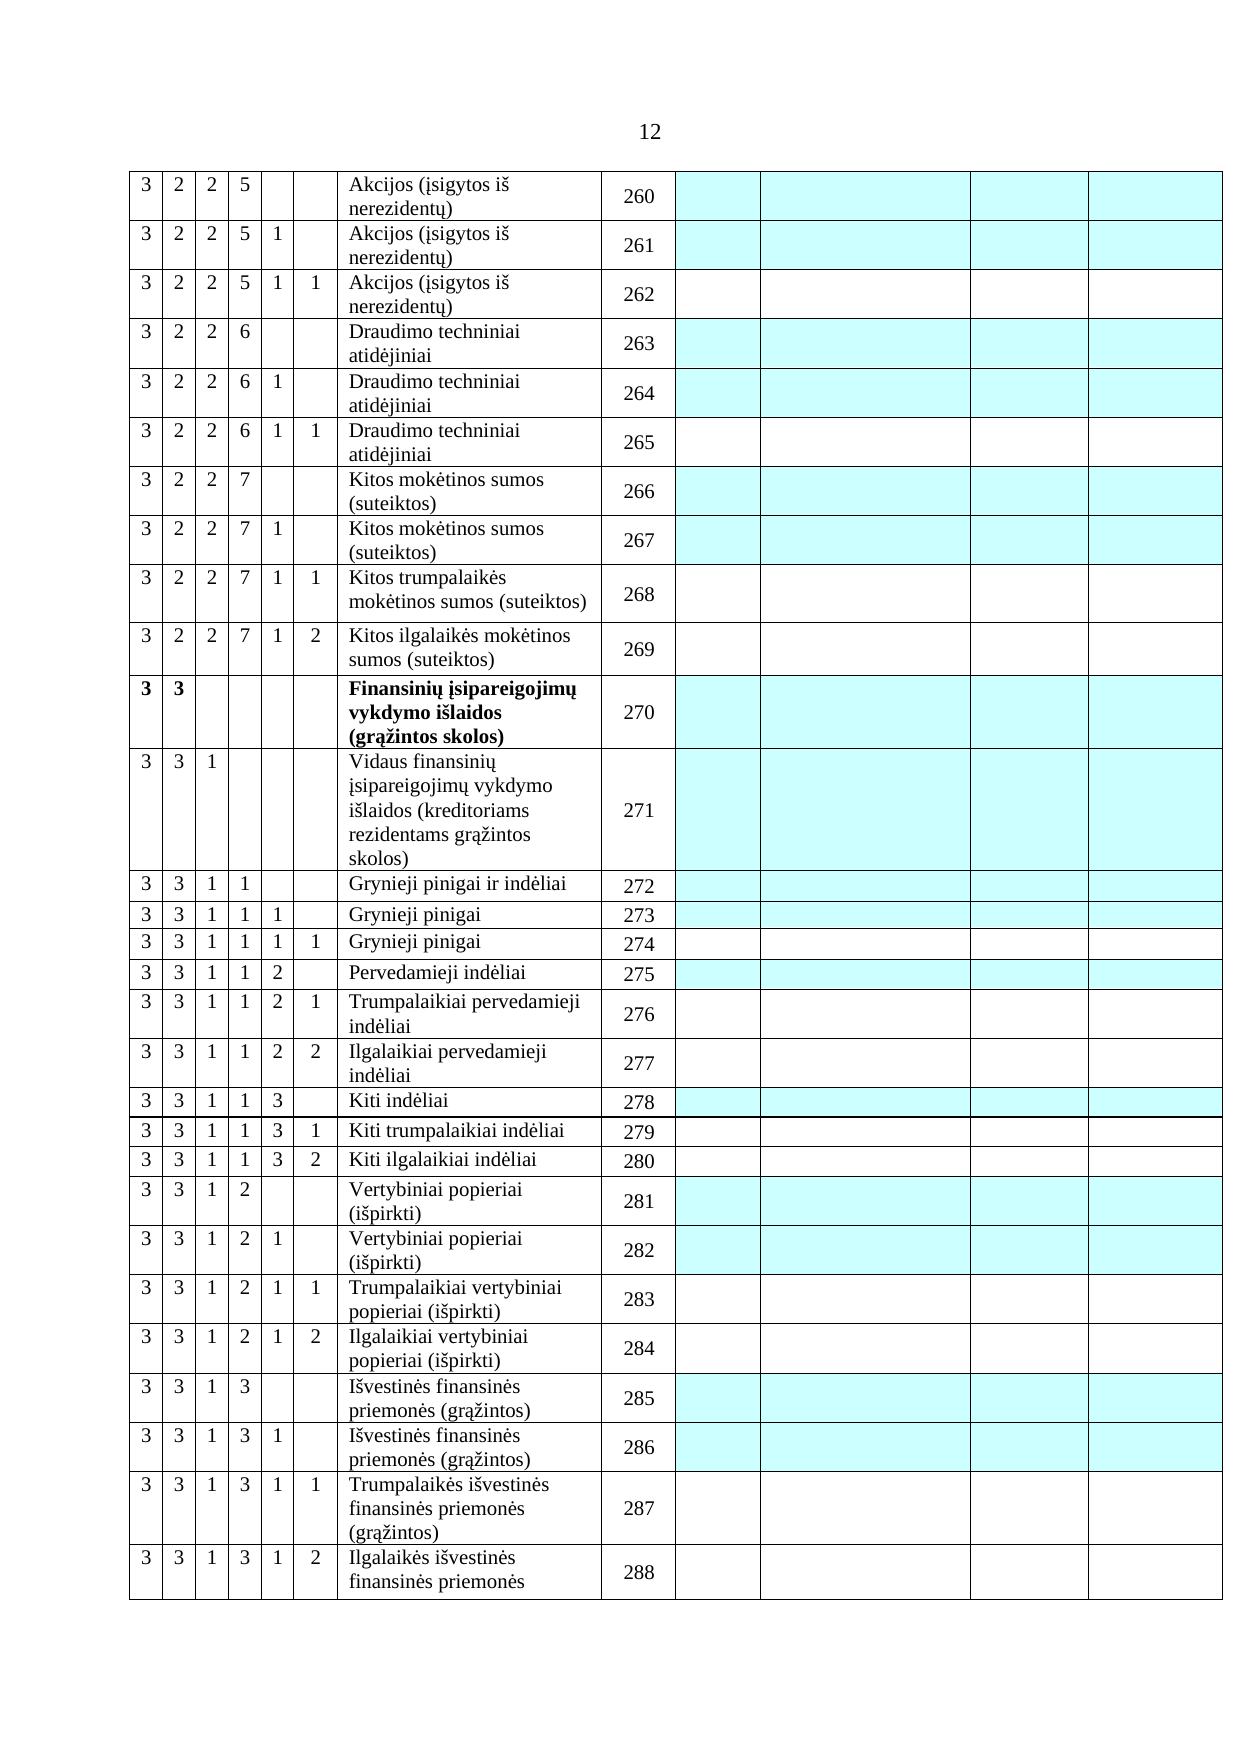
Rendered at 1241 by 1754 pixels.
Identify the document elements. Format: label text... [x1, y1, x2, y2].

table_cell 2 [163, 623, 195, 675]
table_cell 2 [196, 623, 228, 675]
table_cell 1 [262, 418, 293, 466]
table_cell 3 [130, 1118, 162, 1146]
table_cell [761, 270, 970, 318]
table_cell 3 [229, 1423, 261, 1471]
table_cell [294, 960, 337, 988]
table_cell 1 [229, 1147, 261, 1176]
table_cell [229, 676, 261, 748]
table_cell 262 [602, 270, 675, 318]
table_cell [1089, 623, 1222, 675]
table_cell [761, 902, 970, 927]
table_cell 278 [602, 1088, 675, 1116]
table_cell 1 [262, 1545, 293, 1599]
table_cell Ilgalaikiai vertybiniai popieriai (išpirkti) [338, 1324, 601, 1372]
table_cell [971, 1088, 1088, 1116]
table_cell 1 [262, 1275, 293, 1323]
table_cell 1 [196, 1423, 228, 1471]
table_cell 2 [163, 319, 195, 367]
table_cell 3 [130, 516, 162, 564]
table_cell [676, 1374, 760, 1422]
table_cell 1 [229, 929, 261, 959]
table_cell [1089, 221, 1222, 269]
table_cell 3 [130, 467, 162, 515]
table_cell [676, 467, 760, 515]
table_cell 1 [262, 1472, 293, 1544]
table_cell [971, 1545, 1088, 1599]
table_cell 2 [196, 172, 228, 220]
table_cell [1089, 929, 1222, 959]
table_cell 2 [262, 1039, 293, 1087]
table_cell [262, 319, 293, 367]
table_cell [971, 270, 1088, 318]
table_cell [262, 172, 293, 220]
table_cell 271 [602, 749, 675, 870]
table_cell 3 [163, 1147, 195, 1176]
table_cell [1089, 1324, 1222, 1372]
table_cell 1 [294, 1275, 337, 1323]
table_cell 3 [130, 1423, 162, 1471]
table_cell [761, 565, 970, 622]
table_cell 2 [163, 565, 195, 622]
table_cell 2 [163, 221, 195, 269]
table_cell [676, 1039, 760, 1087]
table_cell [676, 871, 760, 901]
table_cell 3 [130, 1039, 162, 1087]
table_cell 266 [602, 467, 675, 515]
table_cell [676, 929, 760, 959]
table_cell [676, 1275, 760, 1323]
table_cell 280 [602, 1147, 675, 1176]
table_cell 3 [262, 1147, 293, 1176]
table_cell 1 [262, 929, 293, 959]
table_cell [1089, 960, 1222, 988]
table_cell 5 [229, 270, 261, 318]
table_cell 1 [262, 565, 293, 622]
table_cell 2 [196, 319, 228, 367]
table_cell [761, 1472, 970, 1544]
table_cell 3 [163, 871, 195, 901]
table_cell [262, 1177, 293, 1225]
table_cell [971, 960, 1088, 988]
table_cell 1 [294, 1472, 337, 1544]
table_cell [676, 990, 760, 1038]
table_cell [676, 369, 760, 417]
table_cell 2 [196, 369, 228, 417]
table_cell [294, 516, 337, 564]
table_cell [1089, 369, 1222, 417]
table_cell 1 [196, 1039, 228, 1087]
table_cell 3 [163, 1118, 195, 1146]
table_cell 3 [163, 1088, 195, 1116]
table_cell [761, 1324, 970, 1372]
table_cell 2 [294, 1039, 337, 1087]
table_cell [294, 1374, 337, 1422]
table_cell 3 [130, 1226, 162, 1274]
table_cell [971, 1374, 1088, 1422]
table_cell [761, 1088, 970, 1116]
table_cell 279 [602, 1118, 675, 1146]
table_cell Kiti indėliai [338, 1088, 601, 1116]
table_cell Draudimo techniniai atidėjiniai [338, 418, 601, 466]
table_cell [676, 676, 760, 748]
table_cell [971, 929, 1088, 959]
table_cell 2 [196, 565, 228, 622]
table_cell [294, 1423, 337, 1471]
table_cell [676, 516, 760, 564]
table_cell [294, 369, 337, 417]
table_cell Kiti ilgalaikiai indėliai [338, 1147, 601, 1176]
table_cell 269 [602, 623, 675, 675]
table_cell 1 [196, 902, 228, 927]
table_cell 2 [229, 1177, 261, 1225]
table_cell 2 [229, 1226, 261, 1274]
table_cell [294, 871, 337, 901]
table_cell [262, 467, 293, 515]
table_cell 1 [262, 270, 293, 318]
table_cell 1 [196, 960, 228, 988]
table_cell [971, 467, 1088, 515]
table_cell [761, 990, 970, 1038]
table_cell 283 [602, 1275, 675, 1323]
table_cell [294, 172, 337, 220]
table_cell Akcijos (įsigytos iš nerezidentų) [338, 172, 601, 220]
table_cell [971, 319, 1088, 367]
table_cell [1089, 1472, 1222, 1544]
table_cell [761, 1275, 970, 1323]
table_cell Akcijos (įsigytos iš nerezidentų) [338, 270, 601, 318]
table_cell [676, 1472, 760, 1544]
table_cell 3 [130, 270, 162, 318]
table_cell Ilgalaikiai pervedamieji indėliai [338, 1039, 601, 1087]
table_cell Trumpalaikės išvestinės finansinės priemonės (grąžintos) [338, 1472, 601, 1544]
table_cell 2 [196, 418, 228, 466]
table_cell 1 [229, 1088, 261, 1116]
table_cell [761, 369, 970, 417]
table_cell 6 [229, 319, 261, 367]
table_cell 3 [130, 676, 162, 748]
table_cell [676, 749, 760, 870]
table_cell Akcijos (įsigytos iš nerezidentų) [338, 221, 601, 269]
table_cell [971, 1118, 1088, 1146]
table_cell [262, 871, 293, 901]
table_cell [761, 960, 970, 988]
table_cell 1 [229, 960, 261, 988]
table_cell [971, 749, 1088, 870]
table_cell 284 [602, 1324, 675, 1372]
table_cell 3 [130, 1147, 162, 1176]
table_cell 261 [602, 221, 675, 269]
table_cell 286 [602, 1423, 675, 1471]
table_cell 3 [130, 990, 162, 1038]
table_cell 2 [163, 270, 195, 318]
table_cell [971, 1226, 1088, 1274]
table_cell [676, 1088, 760, 1116]
table_cell [676, 1118, 760, 1146]
table_cell [971, 1472, 1088, 1544]
table_cell 3 [163, 1039, 195, 1087]
table_cell 2 [163, 172, 195, 220]
table_cell [676, 1226, 760, 1274]
table_cell 3 [163, 1275, 195, 1323]
table_cell Kitos mokėtinos sumos (suteiktos) [338, 516, 601, 564]
table_cell 1 [196, 929, 228, 959]
table_cell [971, 902, 1088, 927]
table_cell [761, 516, 970, 564]
table_cell 1 [262, 902, 293, 927]
table_cell 3 [130, 319, 162, 367]
table_cell Draudimo techniniai atidėjiniai [338, 319, 601, 367]
table_cell 3 [262, 1118, 293, 1146]
table_cell Grynieji pinigai [338, 902, 601, 927]
table_cell Trumpalaikiai pervedamieji indėliai [338, 990, 601, 1038]
table_cell 3 [163, 960, 195, 988]
table_cell 1 [196, 1324, 228, 1372]
table_cell Pervedamieji indėliai [338, 960, 601, 988]
table_cell 3 [163, 676, 195, 748]
table_cell 5 [229, 172, 261, 220]
table_cell 3 [130, 902, 162, 927]
table_cell 282 [602, 1226, 675, 1274]
table_cell [294, 902, 337, 927]
table_cell 5 [229, 221, 261, 269]
table_cell 3 [163, 929, 195, 959]
table_cell [1089, 1177, 1222, 1225]
table_cell 260 [602, 172, 675, 220]
table_cell 263 [602, 319, 675, 367]
table_cell [294, 676, 337, 748]
table_cell [676, 1324, 760, 1372]
table_cell [971, 871, 1088, 901]
table_cell Vidaus finansinių įsipareigojimų vykdymo išlaidos (kreditoriams rezidentams grąžintos skolos) [338, 749, 601, 870]
table_cell [294, 221, 337, 269]
table_cell [1089, 516, 1222, 564]
table_cell 277 [602, 1039, 675, 1087]
table_cell 1 [262, 1423, 293, 1471]
table_cell [761, 319, 970, 367]
table_cell 2 [196, 270, 228, 318]
table_cell 267 [602, 516, 675, 564]
table_cell 3 [163, 1177, 195, 1225]
table_cell [1089, 676, 1222, 748]
table_cell [761, 749, 970, 870]
table_cell [1089, 871, 1222, 901]
table_cell 1 [196, 1545, 228, 1599]
table_cell [676, 1177, 760, 1225]
table_cell [1089, 467, 1222, 515]
table_cell 3 [163, 902, 195, 927]
table_cell [971, 369, 1088, 417]
table_cell 2 [229, 1275, 261, 1323]
table_cell 1 [262, 1324, 293, 1372]
table_cell 1 [196, 1374, 228, 1422]
table_cell [262, 749, 293, 870]
table_cell [761, 871, 970, 901]
table_cell [676, 319, 760, 367]
table_cell [676, 1423, 760, 1471]
table_cell 3 [130, 929, 162, 959]
table_cell 6 [229, 369, 261, 417]
table_cell Išvestinės finansinės priemonės (grąžintos) [338, 1374, 601, 1422]
table_cell 1 [196, 1177, 228, 1225]
table_cell [761, 172, 970, 220]
table_cell 2 [163, 467, 195, 515]
table_cell 270 [602, 676, 675, 748]
table_cell 3 [229, 1374, 261, 1422]
table_cell 3 [130, 1324, 162, 1372]
table_cell [971, 516, 1088, 564]
table_cell [196, 676, 228, 748]
table_cell 2 [262, 990, 293, 1038]
table_cell 3 [130, 623, 162, 675]
table_cell 1 [229, 1118, 261, 1146]
table_cell 281 [602, 1177, 675, 1225]
table_cell 2 [229, 1324, 261, 1372]
table_cell 275 [602, 960, 675, 988]
table_cell [761, 1226, 970, 1274]
table_cell [971, 565, 1088, 622]
table_cell 1 [229, 902, 261, 927]
table_cell 264 [602, 369, 675, 417]
table_cell 1 [196, 1275, 228, 1323]
table_cell [971, 172, 1088, 220]
table_cell 3 [130, 369, 162, 417]
table_cell [1089, 1039, 1222, 1087]
table_cell Kiti trumpalaikiai indėliai [338, 1118, 601, 1146]
table_cell 3 [130, 749, 162, 870]
table_cell [761, 1423, 970, 1471]
table_cell [1089, 1545, 1222, 1599]
table_cell [971, 1039, 1088, 1087]
table_cell 1 [262, 221, 293, 269]
table_cell 274 [602, 929, 675, 959]
table_cell 287 [602, 1472, 675, 1544]
table_cell [229, 749, 261, 870]
table_cell [761, 929, 970, 959]
table_cell 7 [229, 516, 261, 564]
table_cell [761, 221, 970, 269]
table_cell 1 [262, 369, 293, 417]
table_cell Grynieji pinigai [338, 929, 601, 959]
table_cell 1 [294, 270, 337, 318]
table_cell [1089, 1147, 1222, 1176]
table_cell 1 [196, 1226, 228, 1274]
table_cell 7 [229, 467, 261, 515]
table_cell Kitos mokėtinos sumos (suteiktos) [338, 467, 601, 515]
table_cell 3 [130, 1177, 162, 1225]
table_cell [294, 1226, 337, 1274]
table_cell 1 [294, 929, 337, 959]
table_cell 3 [163, 1545, 195, 1599]
table_cell [1089, 1088, 1222, 1116]
table_cell [1089, 1226, 1222, 1274]
table_cell [262, 1374, 293, 1422]
table_cell 1 [196, 749, 228, 870]
table_cell 2 [262, 960, 293, 988]
table_cell [1089, 749, 1222, 870]
table_cell [294, 467, 337, 515]
table_cell [1089, 172, 1222, 220]
table_cell 6 [229, 418, 261, 466]
table_cell 1 [196, 990, 228, 1038]
table_cell 1 [294, 418, 337, 466]
table_cell 1 [262, 1226, 293, 1274]
table_cell [971, 1423, 1088, 1471]
table_cell [761, 1118, 970, 1146]
table_cell [971, 1147, 1088, 1176]
table_cell [1089, 990, 1222, 1038]
table_cell 3 [229, 1545, 261, 1599]
table_cell 1 [196, 1472, 228, 1544]
table_cell 2 [163, 369, 195, 417]
table_cell [1089, 319, 1222, 367]
table_cell [761, 1039, 970, 1087]
table_cell [1089, 1275, 1222, 1323]
table_cell [971, 1177, 1088, 1225]
table_cell 276 [602, 990, 675, 1038]
table_cell [676, 1545, 760, 1599]
table_cell 2 [196, 467, 228, 515]
table_cell [761, 418, 970, 466]
table_cell Vertybiniai popieriai (išpirkti) [338, 1177, 601, 1225]
table_cell 3 [130, 1088, 162, 1116]
table_cell [971, 676, 1088, 748]
table_cell 1 [294, 990, 337, 1038]
table_cell 1 [294, 565, 337, 622]
table_cell 272 [602, 871, 675, 901]
table_cell 3 [130, 565, 162, 622]
table_cell Išvestinės finansinės priemonės (grąžintos) [338, 1423, 601, 1471]
table_cell 1 [229, 871, 261, 901]
table_cell 3 [229, 1472, 261, 1544]
table_cell [1089, 1374, 1222, 1422]
table_cell [971, 221, 1088, 269]
table_cell 3 [130, 418, 162, 466]
table_cell [294, 749, 337, 870]
table_cell 285 [602, 1374, 675, 1422]
table_cell Draudimo techniniai atidėjiniai [338, 369, 601, 417]
table_cell [676, 418, 760, 466]
table_cell [294, 1177, 337, 1225]
table_cell [971, 623, 1088, 675]
table_cell 3 [163, 1374, 195, 1422]
table_cell 1 [262, 623, 293, 675]
table_cell Kitos trumpalaikės mokėtinos sumos (suteiktos) [338, 565, 601, 622]
table_cell Trumpalaikiai vertybiniai popieriai (išpirkti) [338, 1275, 601, 1323]
table_cell [761, 676, 970, 748]
table_cell 3 [163, 1423, 195, 1471]
table_cell 7 [229, 623, 261, 675]
table_cell 1 [196, 871, 228, 901]
table_cell [761, 467, 970, 515]
table_cell 273 [602, 902, 675, 927]
table_cell [1089, 270, 1222, 318]
table_cell Finansinių įsipareigojimų vykdymo išlaidos (grąžintos skolos) [338, 676, 601, 748]
table_cell [676, 270, 760, 318]
table_cell [761, 1374, 970, 1422]
table_cell 2 [294, 1147, 337, 1176]
table_cell [761, 1545, 970, 1599]
table_cell 1 [229, 1039, 261, 1087]
table_cell 1 [196, 1088, 228, 1116]
table_cell [1089, 565, 1222, 622]
table_cell 3 [163, 990, 195, 1038]
table_cell [971, 418, 1088, 466]
table_cell Ilgalaikės išvestinės finansinės priemonės [338, 1545, 601, 1599]
table_cell 3 [163, 1226, 195, 1274]
table_cell [676, 172, 760, 220]
table_cell 268 [602, 565, 675, 622]
table_cell [761, 1177, 970, 1225]
table_cell 3 [163, 749, 195, 870]
table_cell [676, 902, 760, 927]
table_cell [761, 1147, 970, 1176]
table_cell 3 [130, 1545, 162, 1599]
table_cell Vertybiniai popieriai (išpirkti) [338, 1226, 601, 1274]
table_cell [676, 1147, 760, 1176]
table_cell 3 [163, 1472, 195, 1544]
table_cell 288 [602, 1545, 675, 1599]
table_cell 3 [262, 1088, 293, 1116]
table_cell 1 [294, 1118, 337, 1146]
table_cell 3 [130, 1374, 162, 1422]
table_cell 3 [130, 172, 162, 220]
table_cell [676, 221, 760, 269]
table_cell 1 [262, 516, 293, 564]
table_cell 2 [196, 516, 228, 564]
table_cell 1 [229, 990, 261, 1038]
table_cell 3 [130, 221, 162, 269]
table_cell 2 [294, 623, 337, 675]
table_cell [971, 1275, 1088, 1323]
table_cell [1089, 902, 1222, 927]
table_cell 3 [130, 960, 162, 988]
table_cell [262, 676, 293, 748]
table_cell [1089, 418, 1222, 466]
table_cell [1089, 1118, 1222, 1146]
table_cell 3 [163, 1324, 195, 1372]
table_cell 2 [163, 418, 195, 466]
table_cell [676, 623, 760, 675]
table_cell 3 [130, 871, 162, 901]
table_cell [676, 565, 760, 622]
table_cell 3 [130, 1275, 162, 1323]
table_cell 2 [163, 516, 195, 564]
table_cell 265 [602, 418, 675, 466]
table_cell [294, 319, 337, 367]
table_cell 1 [196, 1147, 228, 1176]
table_cell 2 [294, 1545, 337, 1599]
table_cell 3 [130, 1472, 162, 1544]
table_cell [676, 960, 760, 988]
table_cell [971, 1324, 1088, 1372]
table_cell 2 [196, 221, 228, 269]
table_cell [294, 1088, 337, 1116]
table_cell Grynieji pinigai ir indėliai [338, 871, 601, 901]
table_cell 7 [229, 565, 261, 622]
table_cell [761, 623, 970, 675]
table_cell [971, 990, 1088, 1038]
table_cell [1089, 1423, 1222, 1471]
table_cell Kitos ilgalaikės mokėtinos sumos (suteiktos) [338, 623, 601, 675]
table_cell 1 [196, 1118, 228, 1146]
table_cell 2 [294, 1324, 337, 1372]
